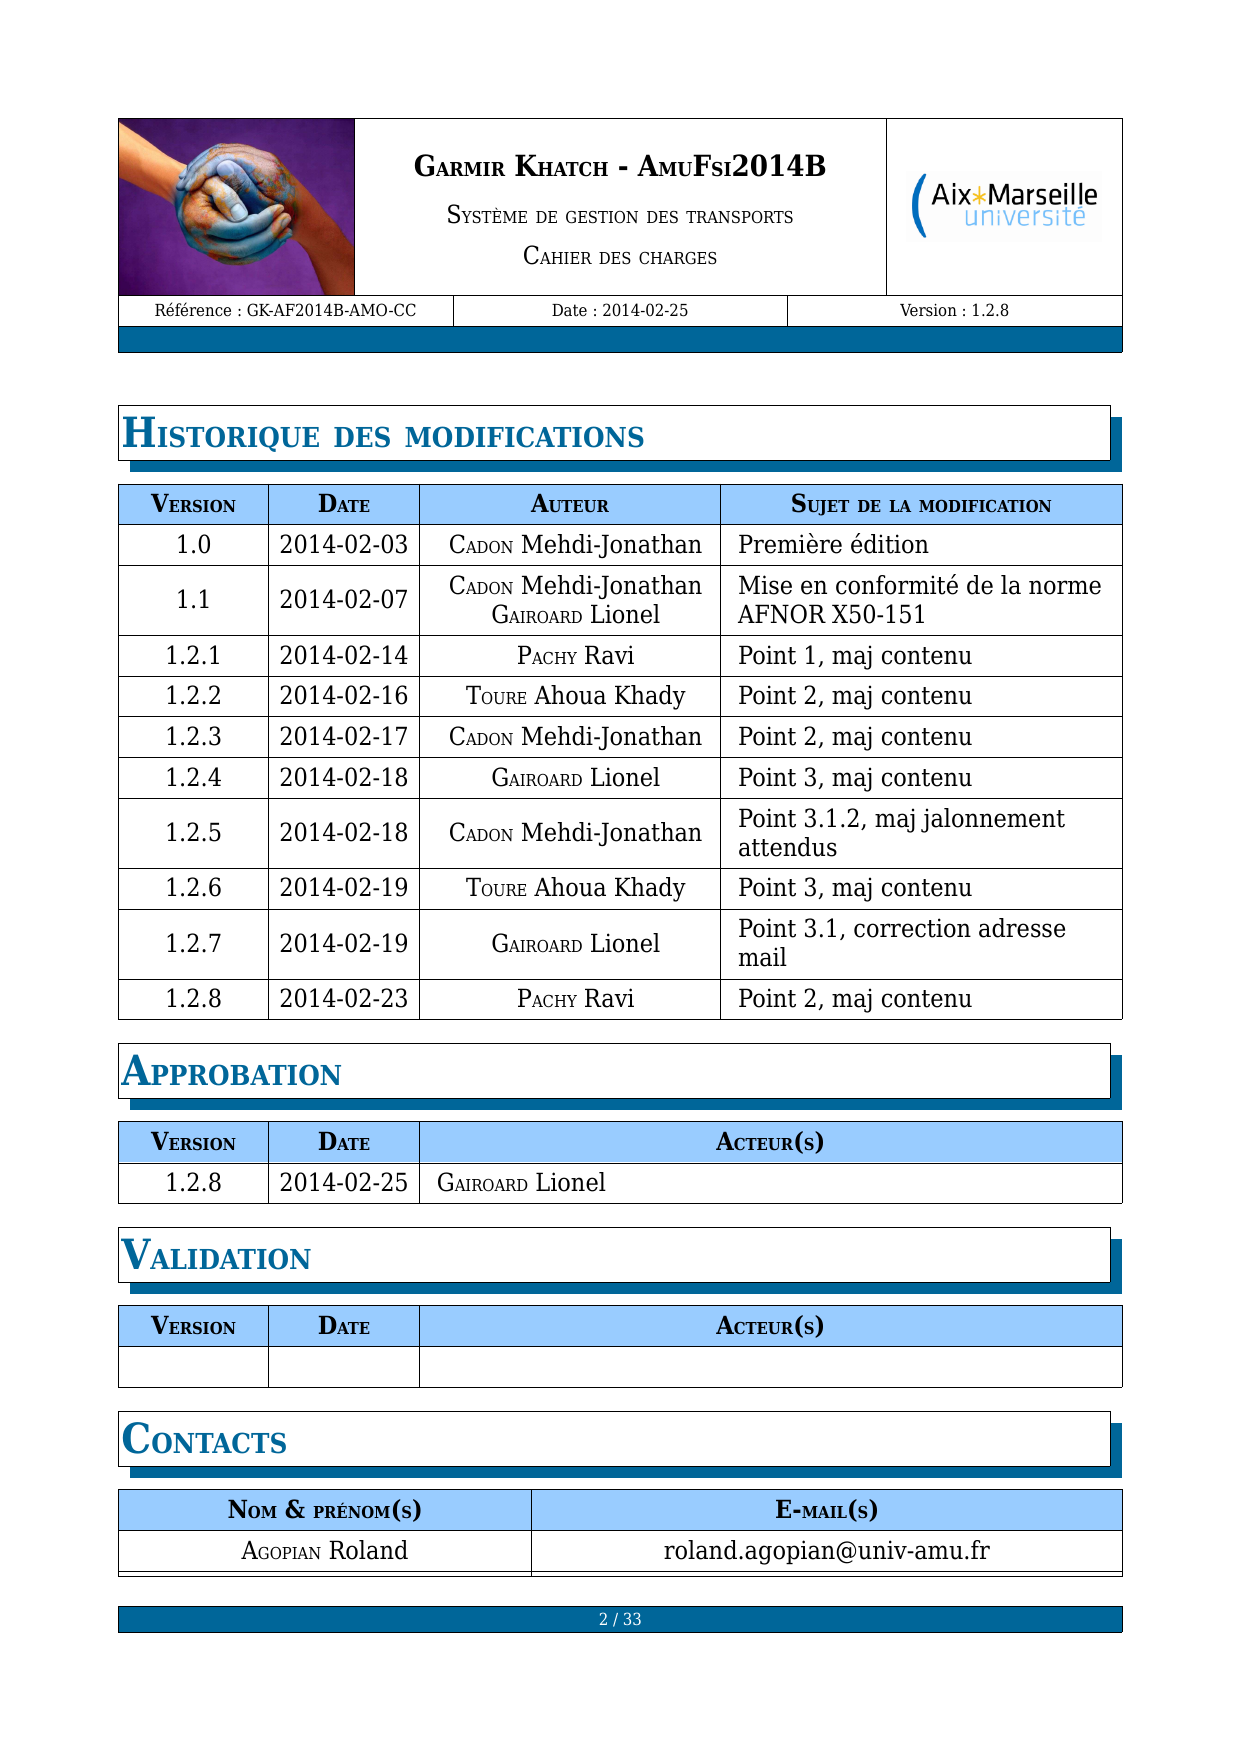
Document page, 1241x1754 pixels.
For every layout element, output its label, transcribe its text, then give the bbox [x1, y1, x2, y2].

table_header Date [269, 1122, 419, 1162]
table_header Date [269, 1306, 419, 1346]
table_cell Point 2, maj contenu [721, 980, 1122, 1019]
table_cell 2014-02-16 [269, 677, 419, 716]
table_cell Cadon Mehdi-Jonathan [420, 525, 720, 565]
table_cell Pachy Ravi [420, 636, 720, 676]
table_cell Première édition [721, 525, 1122, 565]
table_cell 2014-02-18 [269, 799, 419, 868]
table_cell 1.2.5 [119, 799, 268, 868]
table_header Version [119, 1122, 268, 1162]
table_header Nom & prénom(s) [119, 1490, 531, 1530]
text Approbation [119, 1044, 1110, 1098]
table_cell Point 3, maj contenu [721, 869, 1122, 908]
table_cell 2014-02-17 [269, 717, 419, 757]
table_cell 1.0 [119, 525, 268, 565]
table_cell 1.2.2 [119, 677, 268, 716]
table_cell Mise en conformité de la norme AFNOR X50-151 [721, 566, 1122, 635]
picture [887, 126, 1122, 288]
text Historique des modifications [119, 406, 1110, 460]
table_cell Toure Ahoua Khady [420, 677, 720, 716]
table_cell Gairoard Lionel [420, 1164, 1122, 1203]
table_cell [269, 1347, 419, 1387]
table_cell Pachy Ravi [420, 980, 720, 1019]
table_cell 2014-02-19 [269, 910, 419, 978]
table_cell roland.agopian@univ-amu.fr [532, 1531, 1122, 1571]
table_cell Point 3.1, correction adresse mail [721, 910, 1122, 978]
text Validation [119, 1228, 1110, 1282]
table_cell Point 1, maj contenu [721, 636, 1122, 676]
table_cell Point 2, maj contenu [721, 717, 1122, 757]
table_cell [420, 1347, 1122, 1387]
table_header Acteur(s) [420, 1306, 1122, 1346]
table_header Date [269, 485, 419, 524]
table_cell Gairoard Lionel [420, 910, 720, 978]
table_cell 1.2.3 [119, 717, 268, 757]
table_cell 1.2.8 [119, 1164, 268, 1203]
table_cell 2014-02-23 [269, 980, 419, 1019]
table_cell Cadon Mehdi-Jonathan Gairoard Lionel [420, 566, 720, 635]
table_cell 1.2.1 [119, 636, 268, 676]
table_cell Toure Ahoua Khady [420, 869, 720, 908]
table_cell 2014-02-03 [269, 525, 419, 565]
table_cell Gairoard Lionel [420, 758, 720, 798]
table_cell Agopian Roland [119, 1531, 531, 1571]
text Contacts [119, 1412, 1110, 1466]
table_cell Cadon Mehdi-Jonathan [420, 799, 720, 868]
table_cell Point 3, maj contenu [721, 758, 1122, 798]
table_cell 2014-02-19 [269, 869, 419, 908]
table_header E-mail(s) [532, 1490, 1122, 1530]
table_header Version [119, 485, 268, 524]
table_cell [119, 1347, 268, 1387]
picture [119, 119, 354, 295]
table_cell 1.2.7 [119, 910, 268, 978]
table_cell 1.1 [119, 566, 268, 635]
table_cell 2014-02-07 [269, 566, 419, 635]
table_cell 1.2.8 [119, 980, 268, 1019]
table_cell 2014-02-18 [269, 758, 419, 798]
table_cell Point 2, maj contenu [721, 677, 1122, 716]
table_cell 1.2.4 [119, 758, 268, 798]
table_cell 1.2.6 [119, 869, 268, 908]
table_header Acteur(s) [420, 1122, 1122, 1162]
table_cell Cadon Mehdi-Jonathan [420, 717, 720, 757]
table_header Auteur [420, 485, 720, 524]
table_header Version [119, 1306, 268, 1346]
table_cell 2014-02-25 [269, 1164, 419, 1203]
table_header Sujet de la modification [721, 485, 1122, 524]
table_cell Point 3.1.2, maj jalonnement attendus [721, 799, 1122, 868]
table_cell 2014-02-14 [269, 636, 419, 676]
